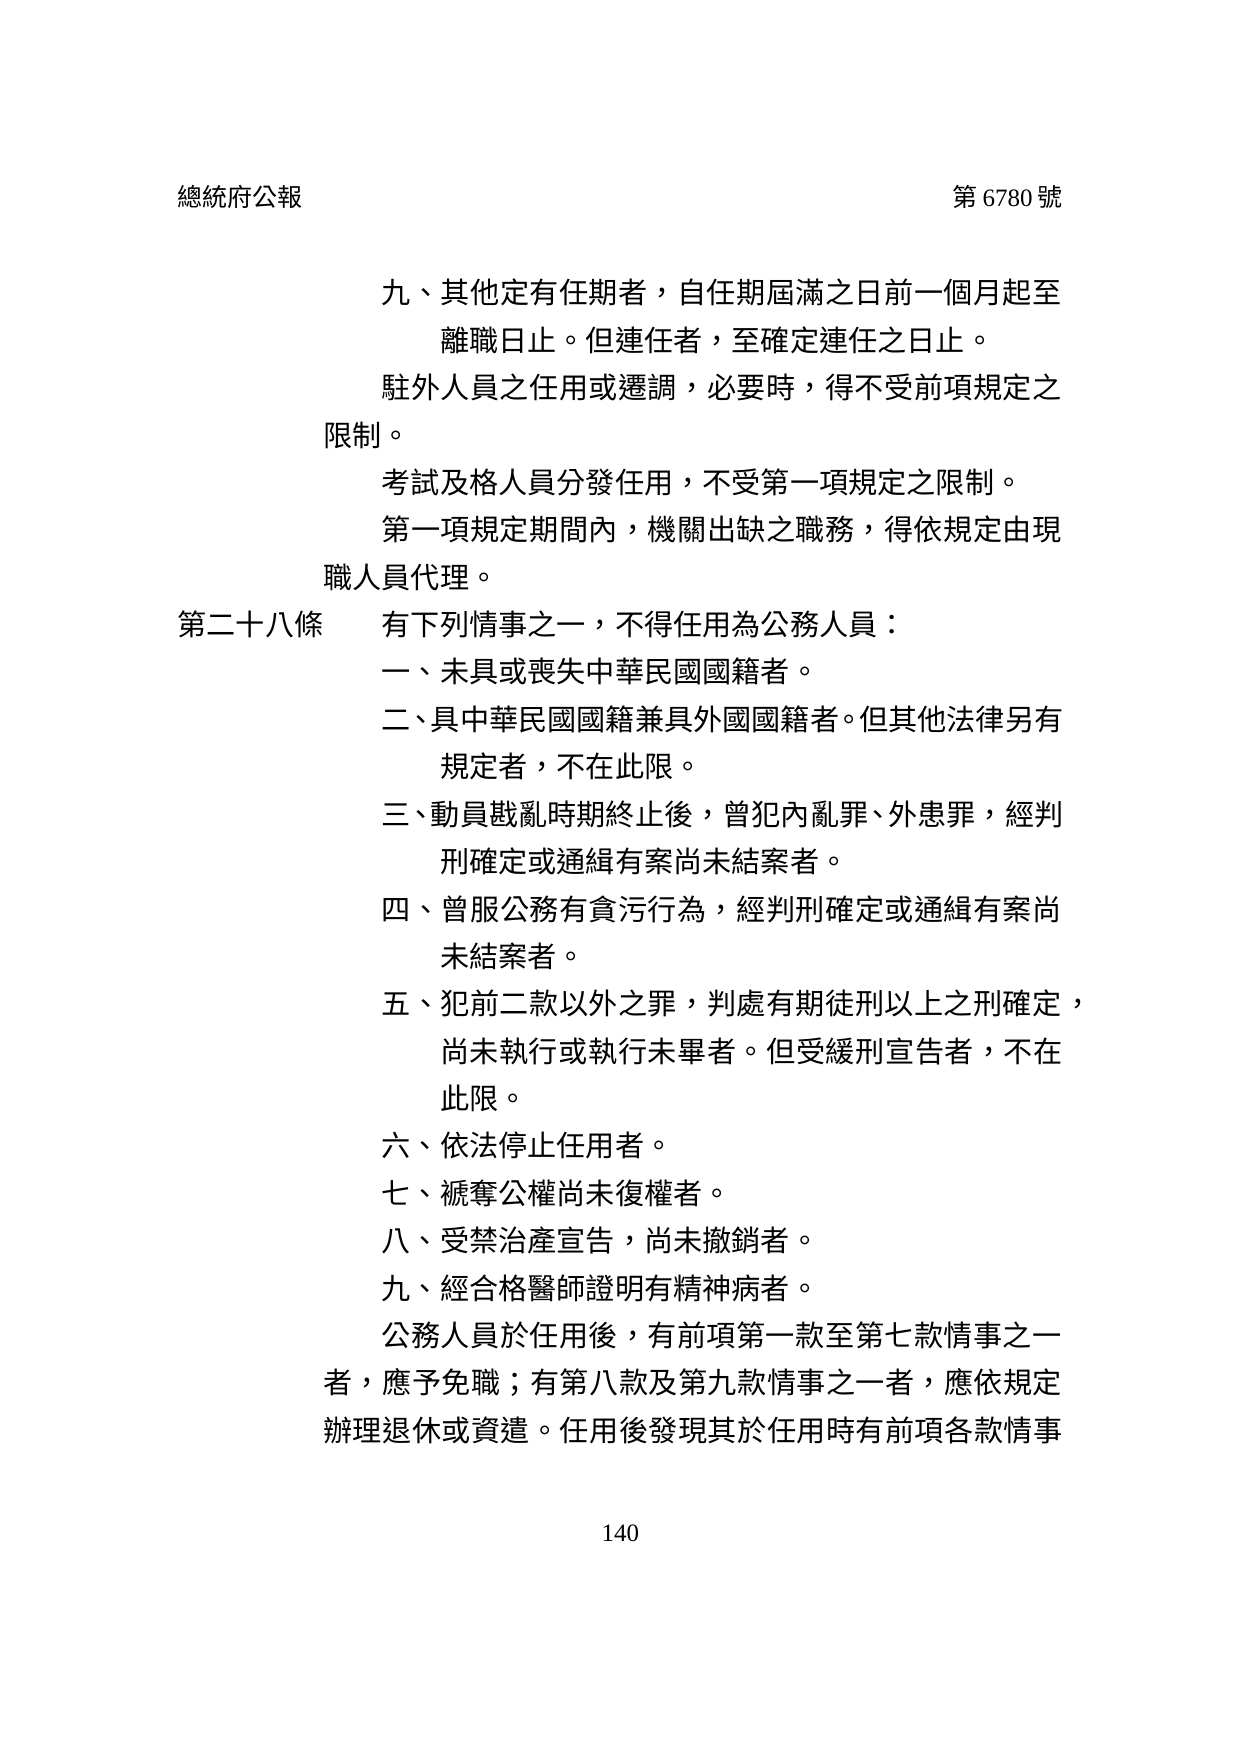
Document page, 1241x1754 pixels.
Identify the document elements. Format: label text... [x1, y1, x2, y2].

text 駐外人員之任用或遷調，必要時，得不受前項規定之限制。 [323, 361, 1063, 455]
text 九、其他定有任期者，自任期屆滿之日前一個月起至離職日止。但連任者，至確定連任之日止。 [381, 266, 1063, 361]
text 九、經合格醫師證明有精神病者。 [381, 1261, 1063, 1308]
text 一、未具或喪失中華民國國籍者。 [381, 645, 1063, 692]
text 第二十八條 有下列情事之一，不得任用為公務人員： [177, 598, 1063, 645]
text 五、犯前二款以外之罪，判處有期徒刑以上之刑確定，尚未執行或執行未畢者。但受緩刑宣告者，不在此限。 [381, 977, 1063, 1119]
text 八、受禁治產宣告，尚未撤銷者。 [381, 1214, 1063, 1261]
text 二、具中華民國國籍兼具外國國籍者。但其他法律另有規定者，不在此限。 [381, 692, 1063, 787]
text 第一項規定期間內，機關出缺之職務，得依規定由現職人員代理。 [323, 503, 1063, 598]
text 公務人員於任用後，有前項第一款至第七款情事之一者，應予免職；有第八款及第九款情事之一者，應依規定辦理退休或資遣。任用後發現其於任用時有前項各款情事 [323, 1308, 1063, 1451]
text 四、曾服公務有貪污行為，經判刑確定或通緝有案尚未結案者。 [381, 882, 1063, 977]
text 考試及格人員分發任用，不受第一項規定之限制。 [323, 455, 1063, 503]
text 三、動員戡亂時期終止後，曾犯內亂罪、外患罪，經判刑確定或通緝有案尚未結案者。 [381, 787, 1063, 882]
text 六、依法停止任用者。 [381, 1119, 1063, 1166]
text 七、褫奪公權尚未復權者。 [381, 1166, 1063, 1214]
